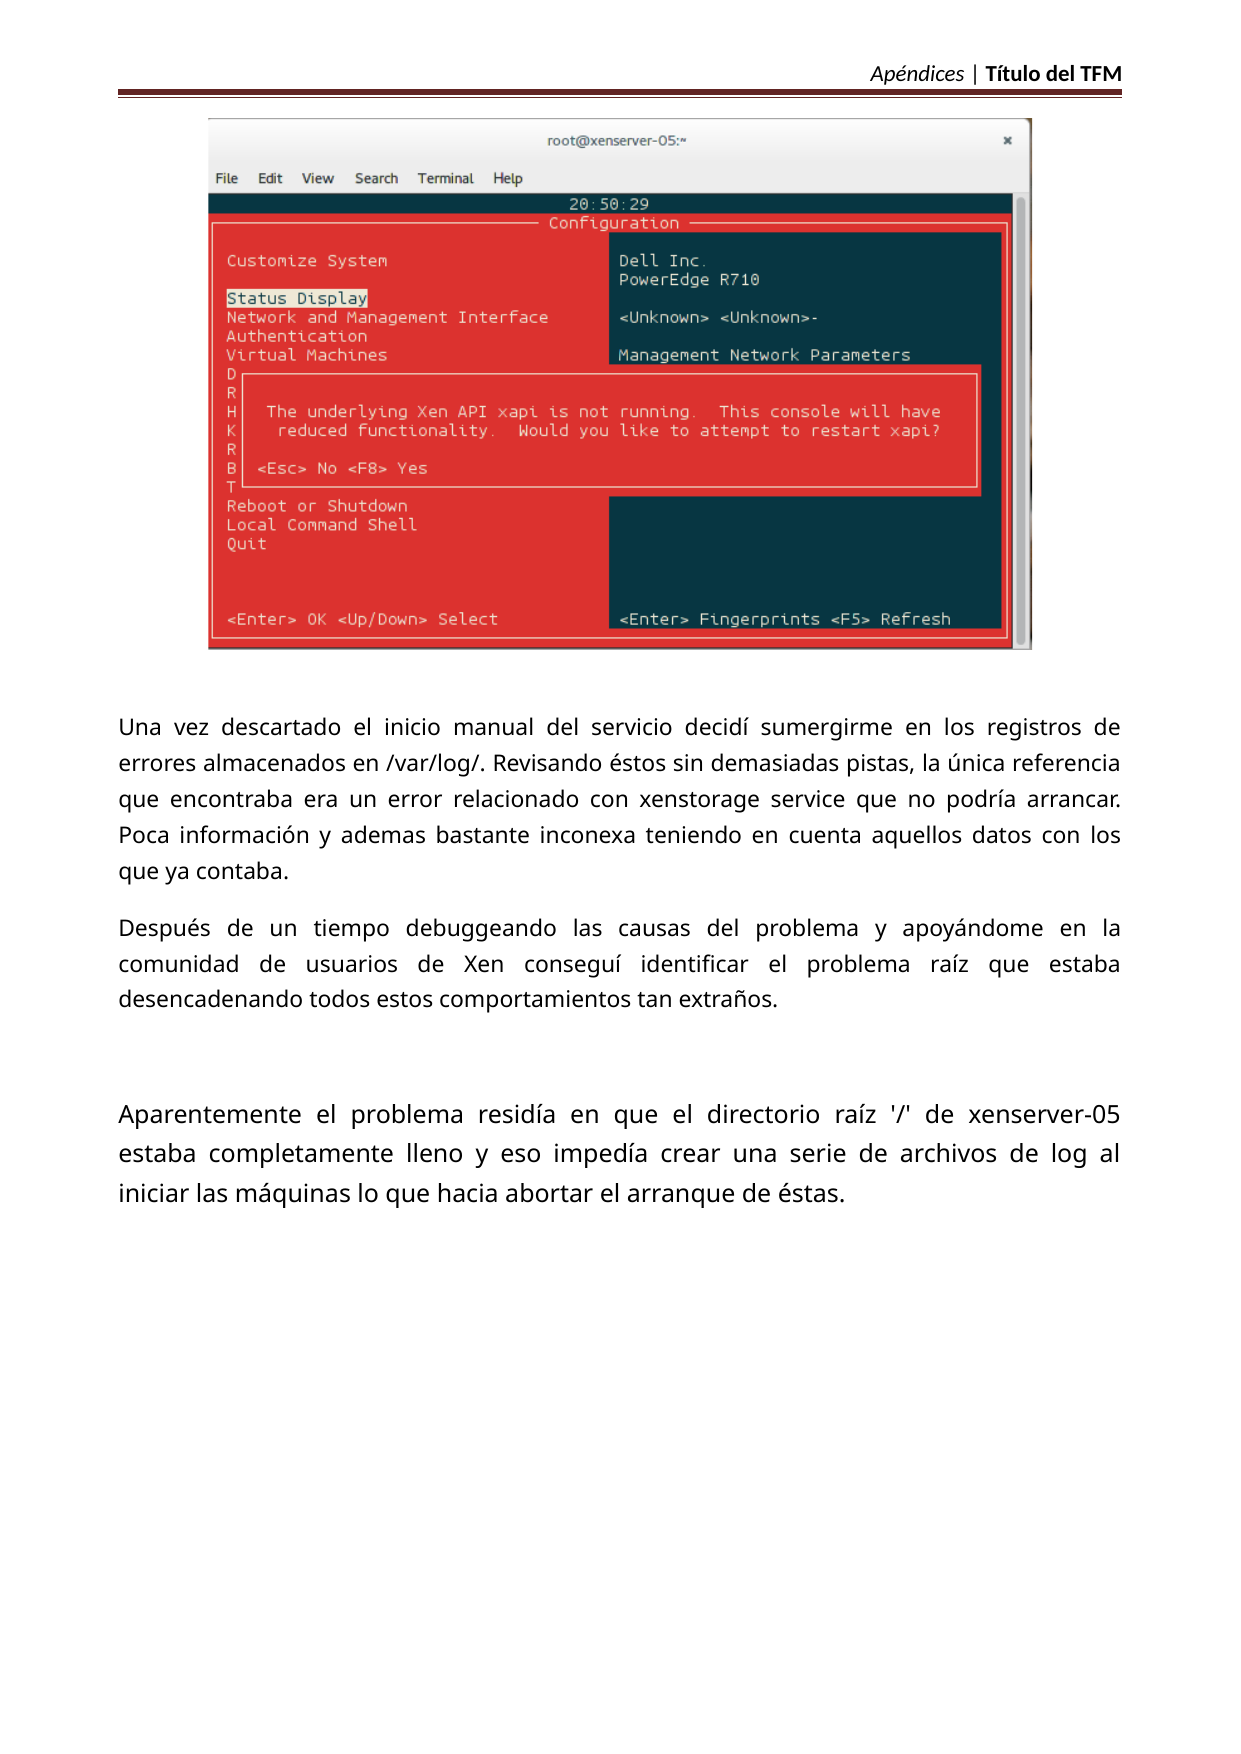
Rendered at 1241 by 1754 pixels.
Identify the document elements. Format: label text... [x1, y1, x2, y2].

text Después de un tiempo debuggeando las causas del problema y apoyándome en la comunidad de usuarios de Xen conseguí identificar el problema raíz que estaba desencadenando todos estos comportamientos tan extraños. [118, 912, 1122, 1015]
picture [208, 118, 1033, 650]
text Una vez descartado el inicio manual del servicio decidí sumergirme en los registros de errores almacenados en /var/log/. Revisando éstos sin demasiadas pistas, la única referencia que encontraba era un error relacionado con xenstorage service que no podría arrancar. Poca información y ademas bastante inconexa teniendo en cuenta aquellos datos con los que ya contaba. [118, 711, 1122, 886]
text Aparentemente el problema residía en que el directorio raíz '/' de xenserver-05 estaba completamente lleno y eso impedía crear una serie de archivos de log al iniciar las máquinas lo que hacia abortar el arranque de éstas. [118, 1097, 1122, 1209]
